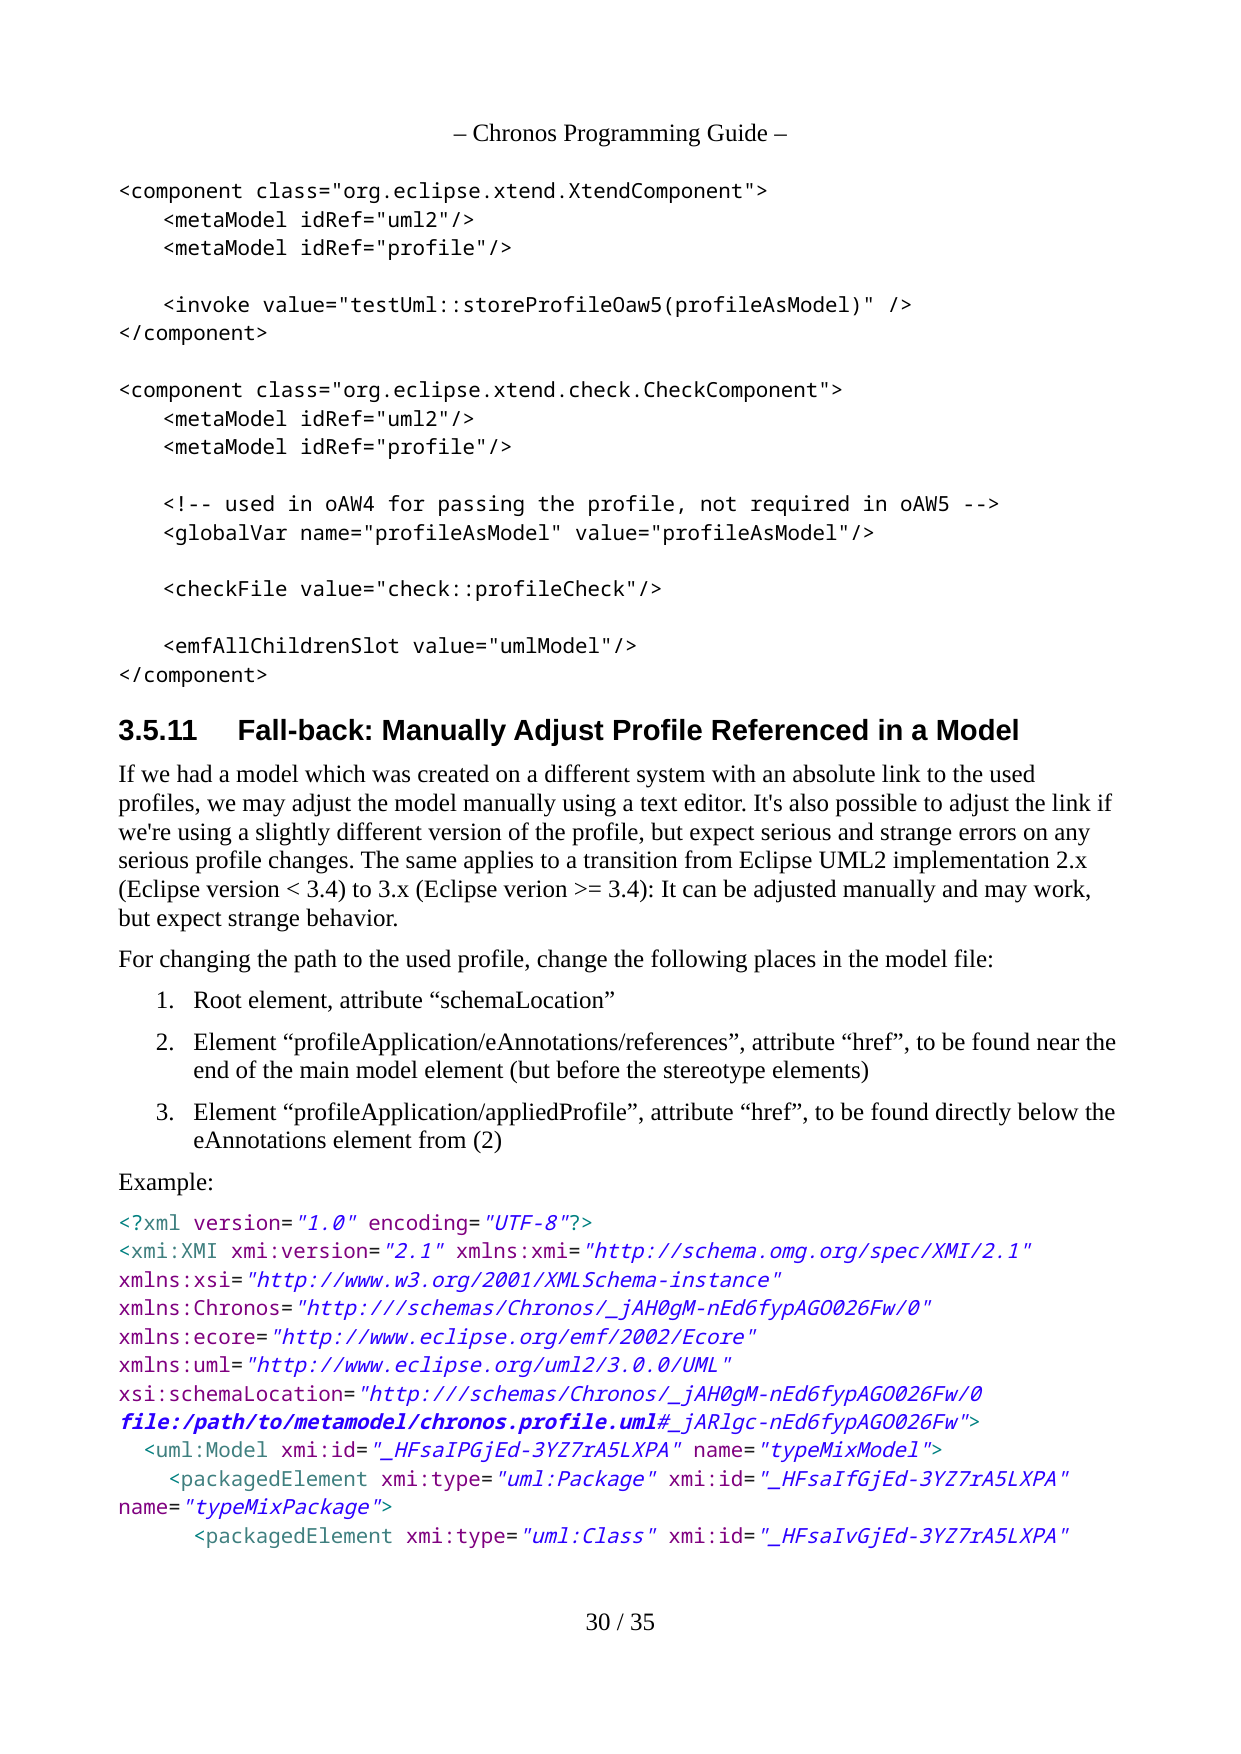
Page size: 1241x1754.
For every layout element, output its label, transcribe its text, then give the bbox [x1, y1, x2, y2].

text <packagedElement xmi:type="uml:Class" xmi:id="_HFsaIvGjEd-3YZ7rA5LXPA" [118, 1521, 1122, 1549]
list Element “profileApplication/appliedProfile”, attribute “href”, to be found directly below the eAnnotations element from (2) [156, 1097, 1122, 1154]
text </component> [118, 318, 1122, 347]
text <metaModel idRef="uml2"/> [118, 205, 1122, 233]
list Element “profileApplication/eAnnotations/references”, attribute “href”, to be found near the end of the main model element (but before the stereotype elements) [156, 1027, 1122, 1084]
text <xmi:XMI xmi:version="2.1" xmlns:xmi="http://schema.omg.org/spec/XMI/2.1" xmlns:xsi="http://www.w3.org/2001/XMLSchema-instance" xmlns:Chronos="http:///schemas/Chronos/_jAH0gM-nEd6fypAGO026Fw/0" xmlns:ecore="http://www.eclipse.org/emf/2002/Ecore" xmlns:uml="http://www.eclipse.org/uml2/3.0.0/UML" xsi:schemaLocation="http:///schemas/Chronos/_jAH0gM-nEd6fypAGO026Fw/0 file:/path/to/metamodel/chronos.profile.uml#_jARlgc-nEd6fypAGO026Fw"> [118, 1236, 1122, 1436]
text <invoke value="testUml::storeProfileOaw5(profileAsModel)" /> [118, 290, 1122, 318]
text For changing the path to the used profile, change the following places in the model file: [118, 944, 1122, 973]
text <checkFile value="check::profileCheck"/> [118, 574, 1122, 603]
text <metaModel idRef="profile"/> [118, 233, 1122, 262]
text <?xml version="1.0" encoding="UTF-8"?> [118, 1208, 1122, 1236]
text <component class="org.eclipse.xtend.XtendComponent"> [118, 176, 1122, 205]
text <emfAllChildrenSlot value="umlModel"/> [118, 631, 1122, 660]
subtitle Fall-back: Manually Adjust Profile Referenced in a Model [118, 713, 1122, 747]
text Example: [118, 1167, 1122, 1196]
text <!-- used in oAW4 for passing the profile, not required in oAW5 --> [118, 489, 1122, 518]
text If we had a model which was created on a different system with an absolute link to the used profiles, we may adjust the model manually using a text editor. It's also possible to adjust the link if we're using a slightly different version of the profile, but expect serious and strange errors on any serious profile changes. The same applies to a transition from Eclipse UML2 implementation 2.x (Eclipse version < 3.4) to 3.x (Eclipse verion >= 3.4): It can be adjusted manually and may work, but expect strange behavior. [118, 759, 1122, 932]
text <uml:Model xmi:id="_HFsaIPGjEd-3YZ7rA5LXPA" name="typeMixModel"> [118, 1436, 1122, 1464]
text </component> [118, 660, 1122, 688]
text <globalVar name="profileAsModel" value="profileAsModel"/> [118, 518, 1122, 546]
text <component class="org.eclipse.xtend.check.CheckComponent"> [118, 375, 1122, 404]
text <metaModel idRef="uml2"/> [118, 404, 1122, 432]
text <packagedElement xmi:type="uml:Package" xmi:id="_HFsaIfGjEd-3YZ7rA5LXPA" name="typeMixPackage"> [118, 1464, 1122, 1521]
list Root element, attribute “schemaLocation” [156, 986, 1122, 1014]
text <metaModel idRef="profile"/> [118, 432, 1122, 461]
